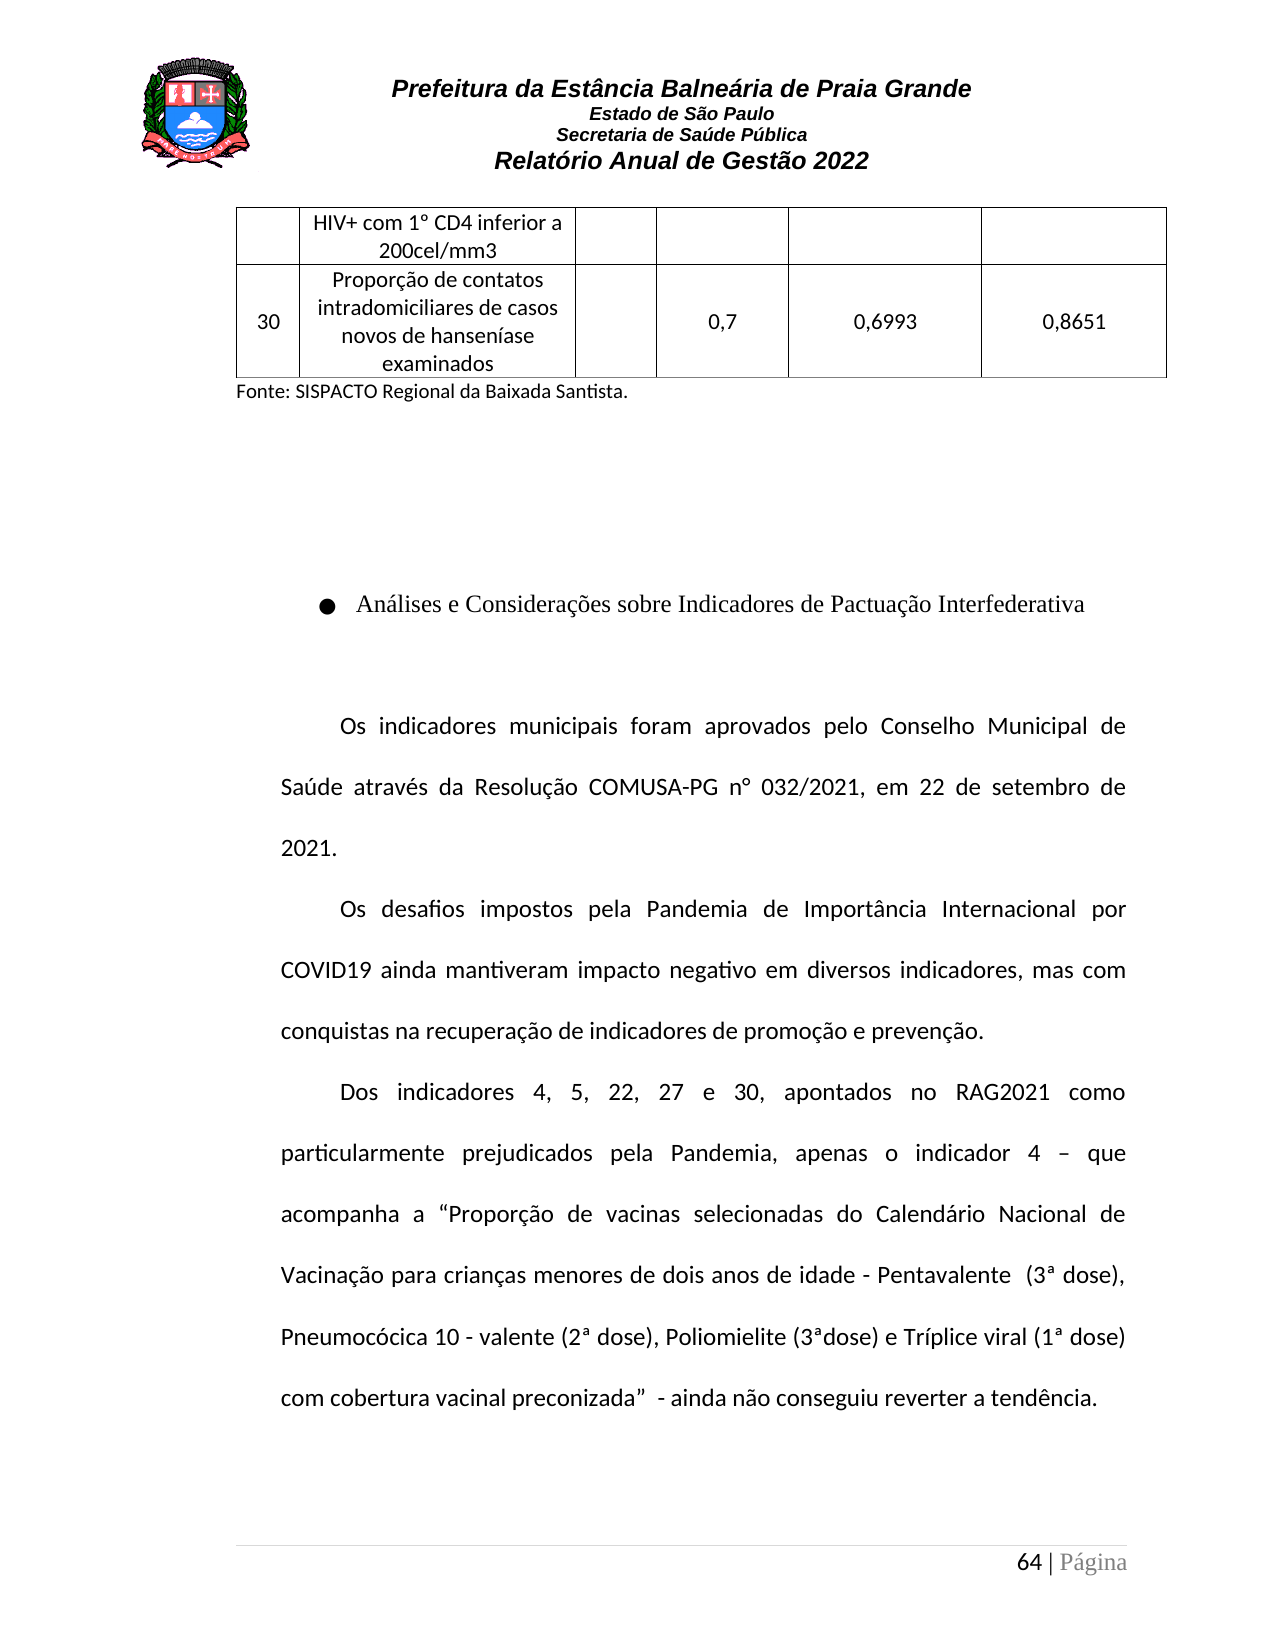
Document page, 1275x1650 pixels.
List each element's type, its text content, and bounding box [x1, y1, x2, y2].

picture [132, 55, 259, 172]
table_cell 0,8651 [982, 265, 1166, 377]
table_cell [237, 208, 299, 264]
table_cell 0,7 [657, 265, 788, 377]
text Os indicadores municipais foram aprovados pelo Conselho Municipal de Saúde através da Resolução COMUSA-PG n° 032/2021, em 22 de setembro de 2021. [281, 710, 1127, 863]
table_cell [576, 265, 656, 377]
table_cell [789, 208, 981, 264]
table_cell Proporção de contatos intradomiciliares de casos novos de hanseníase examinados [300, 265, 575, 377]
table_cell 0,6993 [789, 265, 981, 377]
table_cell [576, 208, 656, 264]
text Fonte: SISPACTO Regional da Baixada Santista. [236, 378, 1127, 403]
list Análises e Considerações sobre Indicadores de Pactuação Interfederativa [318, 581, 1127, 624]
text Os desafios impostos pela Pandemia de Importância Internacional por COVID19 ainda mantiveram impacto negativo em diversos indicadores, mas com conquistas na recuperação de indicadores de promoção e prevenção. [281, 893, 1127, 1046]
table_cell 30 [237, 265, 299, 377]
table_cell HIV+ com 1º CD4 inferior a 200cel/mm3 [300, 208, 575, 264]
table_cell [982, 208, 1166, 264]
text Dos indicadores 4, 5, 22, 27 e 30, apontados no RAG2021 como particularmente prejudicados pela Pandemia, apenas o indicador 4 – que acompanha a “Proporção de vacinas selecionadas do Calendário Nacional de Vacinação para crianças menores de dois anos de idade - Pentavalente (3ª dose), Pneumocócica 10 - valente (2ª dose), Poliomielite (3ªdose) e Tríplice viral (1ª dose) com cobertura vacinal preconizada” - ainda não conseguiu reverter a tendência. [281, 1077, 1127, 1412]
table_cell [657, 208, 788, 264]
